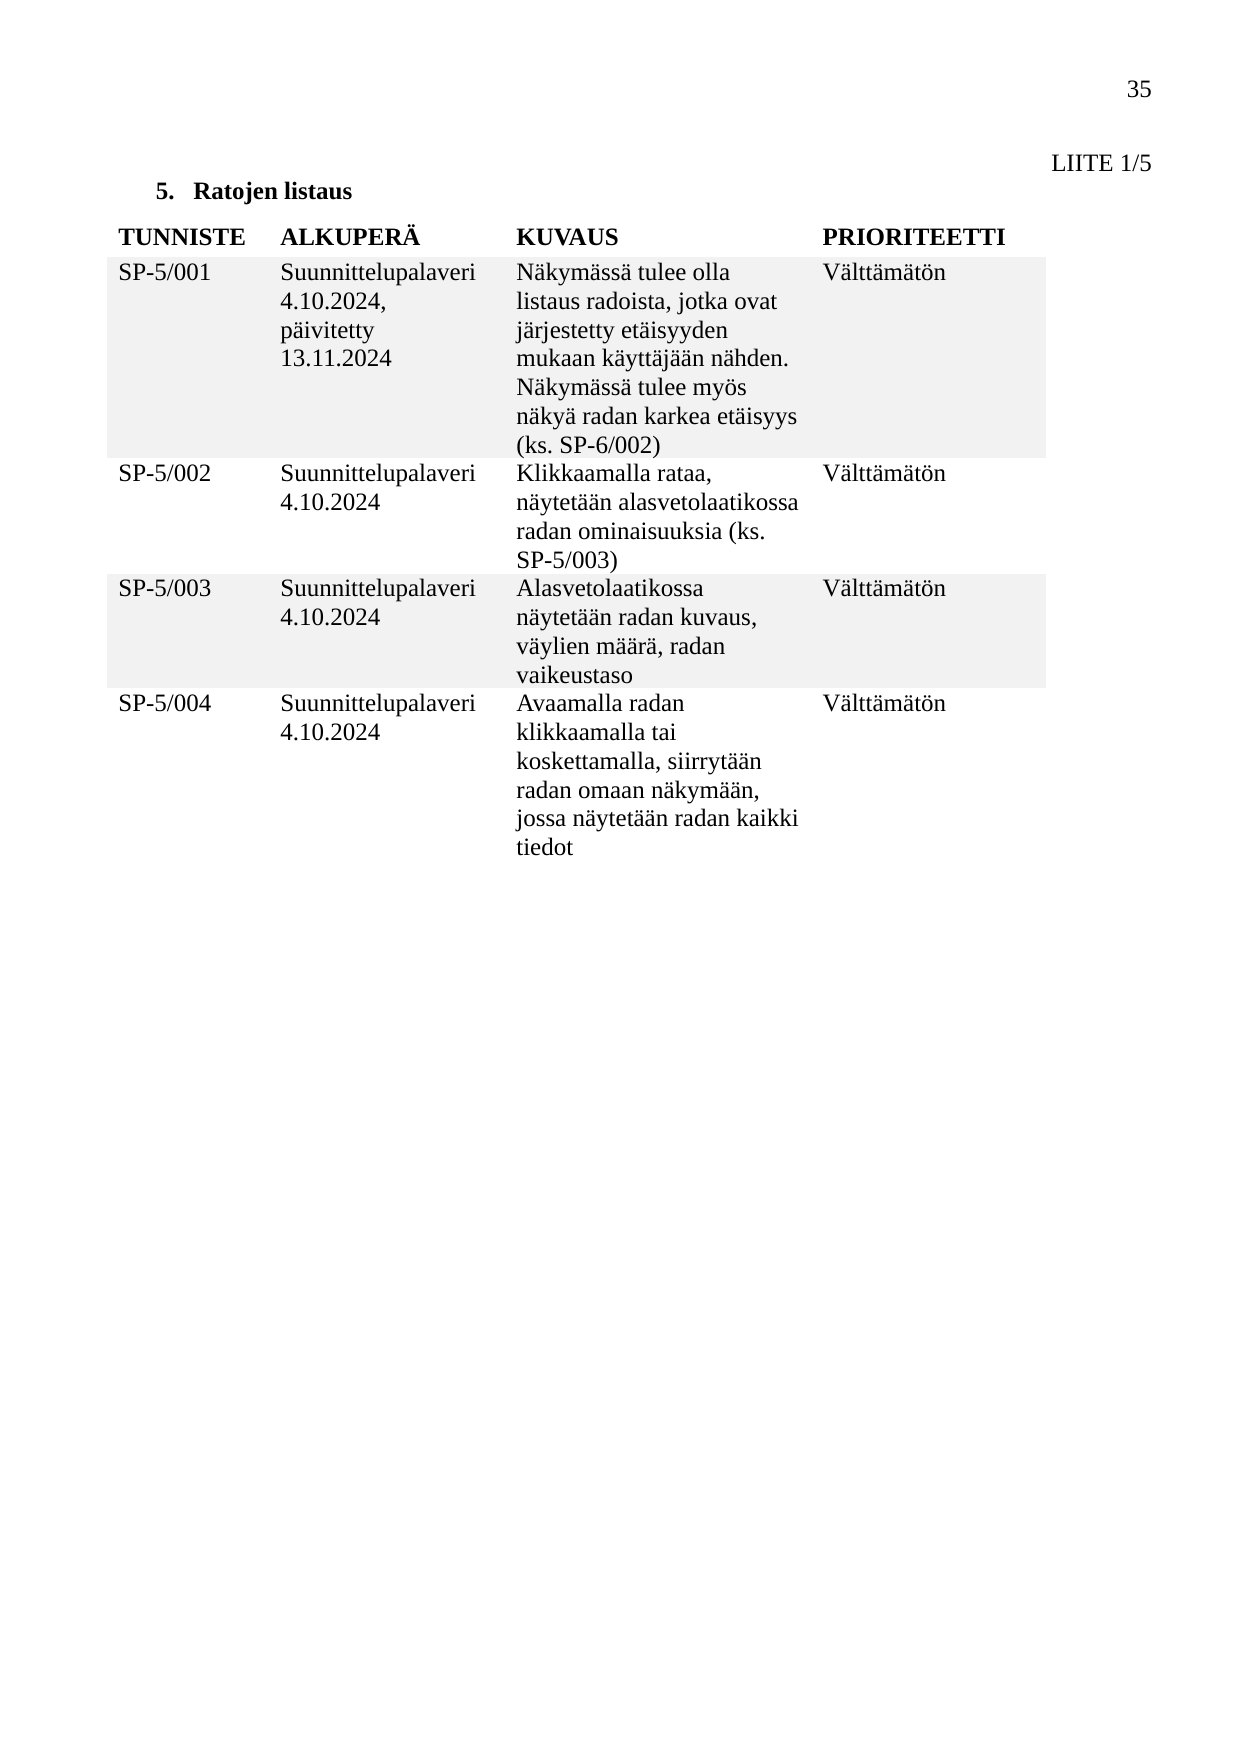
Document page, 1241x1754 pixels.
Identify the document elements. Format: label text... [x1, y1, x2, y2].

table_cell Suunnittelupalaveri 4.10.2024 [269, 574, 505, 688]
table_header PRIORITEETTI [811, 222, 1046, 257]
table_cell Välttämätön [811, 257, 1046, 458]
text LIITE 1/5 [193, 148, 1152, 176]
table_cell SP-5/003 [107, 574, 269, 688]
list Ratojen listaus [156, 176, 1152, 205]
table_cell Suunnittelupalaveri 4.10.2024, päivitetty 13.11.2024 [269, 257, 505, 458]
table_cell Välttämätön [811, 689, 1046, 861]
table_cell Alasvetolaatikossa näytetään radan kuvaus, väylien määrä, radan vaikeustaso [505, 574, 811, 688]
table_header ALKUPERÄ [269, 222, 505, 257]
table_cell Suunnittelupalaveri 4.10.2024 [269, 459, 505, 573]
table_cell SP-5/004 [107, 689, 269, 861]
table_cell Klikkaamalla rataa, näytetään alasvetolaatikossa radan ominaisuuksia (ks. SP-5/003) [505, 459, 811, 573]
table_cell Välttämätön [811, 459, 1046, 573]
table_cell SP-5/002 [107, 459, 269, 573]
table_header TUNNISTE [107, 222, 269, 257]
table_cell SP-5/001 [107, 257, 269, 458]
table_cell Välttämätön [811, 574, 1046, 688]
table_header KUVAUS [505, 222, 811, 257]
table_cell Avaamalla radan klikkaamalla tai koskettamalla, siirrytään radan omaan näkymään, jossa näytetään radan kaikki tiedot [505, 689, 811, 861]
table_cell Suunnittelupalaveri 4.10.2024 [269, 689, 505, 861]
table_cell Näkymässä tulee olla listaus radoista, jotka ovat järjestetty etäisyyden mukaan käyttäjään nähden. Näkymässä tulee myös näkyä radan karkea etäisyys (ks. SP-6/002) [505, 257, 811, 458]
